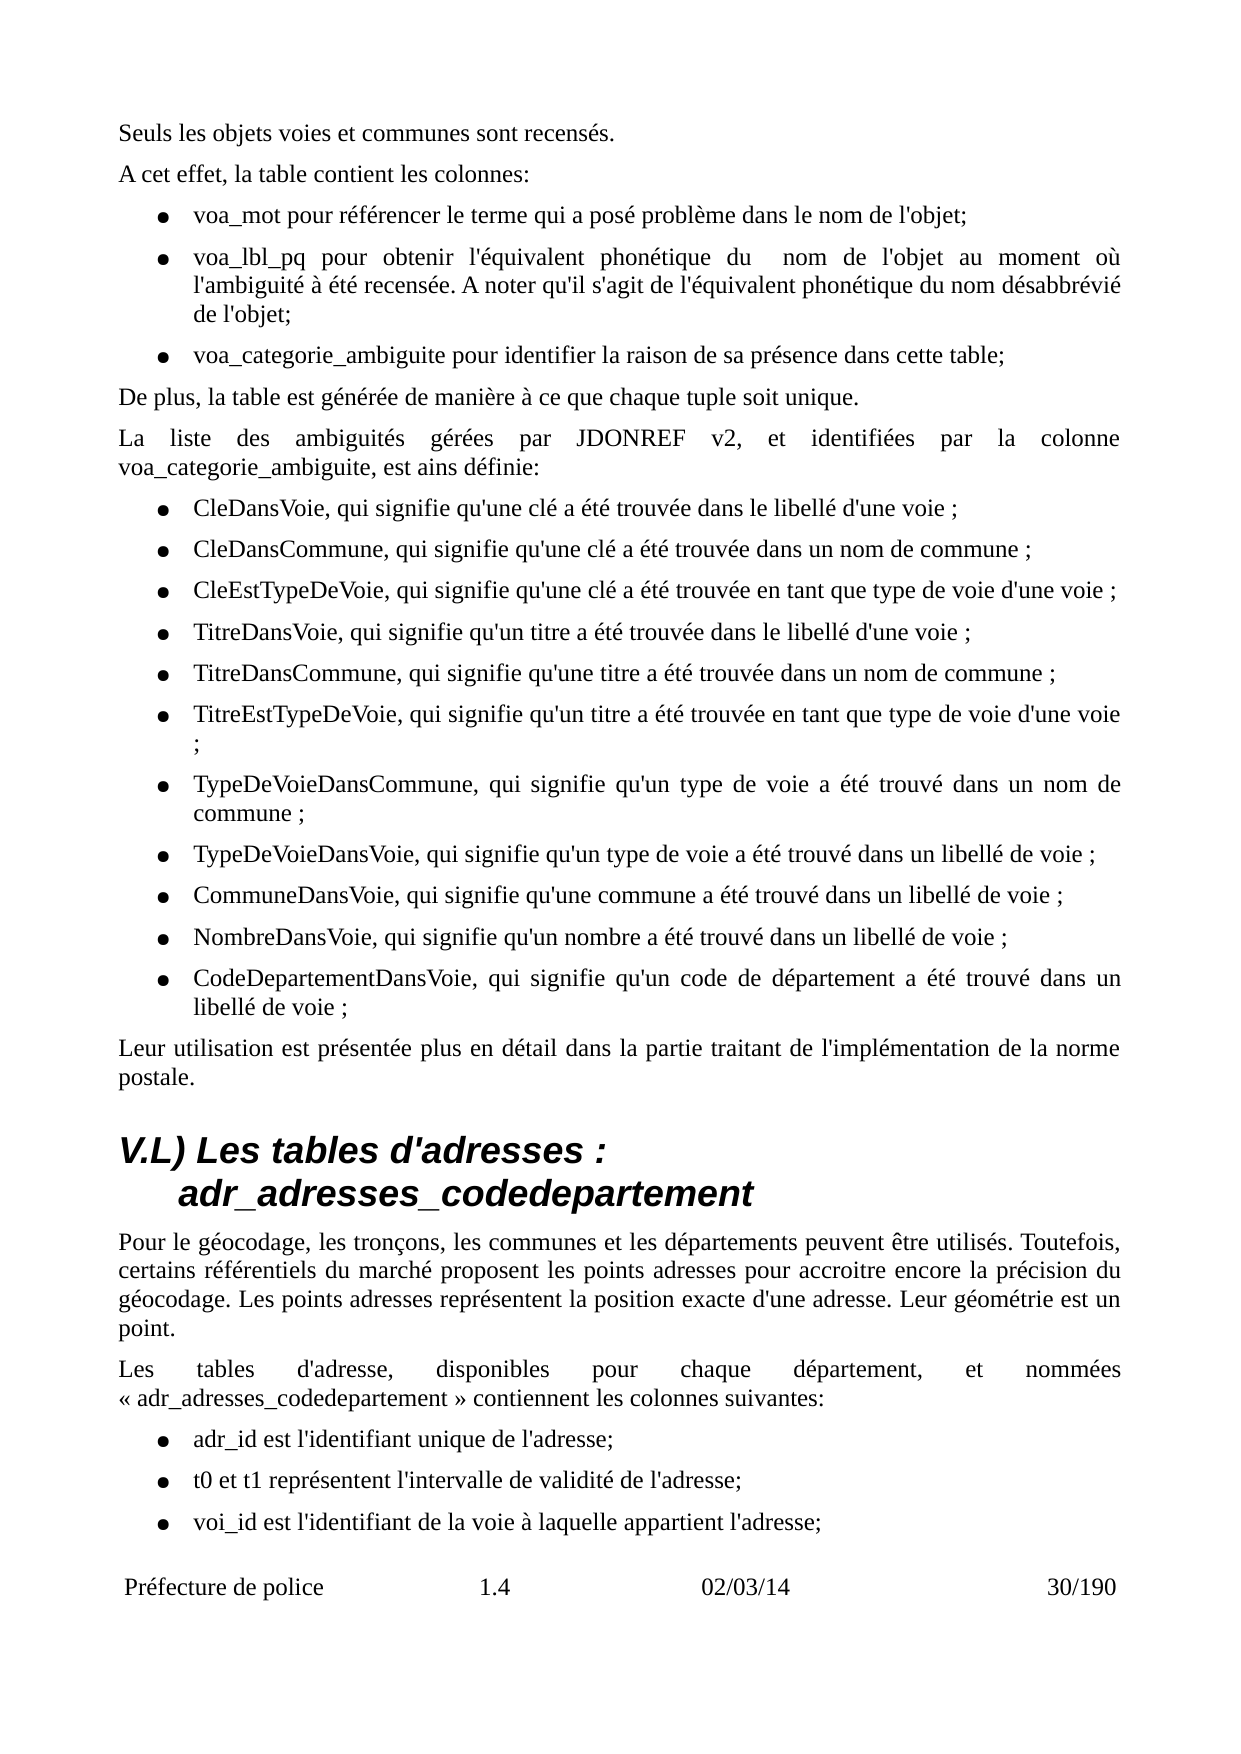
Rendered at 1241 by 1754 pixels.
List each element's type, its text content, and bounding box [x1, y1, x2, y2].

list t0 et t1 représentent l'intervalle de validité de l'adresse; [156, 1466, 1122, 1494]
list voa_lbl_pq pour obtenir l'équivalent phonétique du nom de l'objet au moment où l'ambiguité à été recensée. A noter qu'il s'agit de l'équivalent phonétique du nom désabbrévié de l'objet; [156, 242, 1122, 328]
list CommuneDansVoie, qui signifie qu'une commune a été trouvé dans un libellé de voie ; [156, 881, 1122, 909]
text La liste des ambiguités gérées par JDONREF v2, et identifiées par la colonne voa_categorie_ambiguite, est ains définie: [118, 423, 1122, 481]
text Seuls les objets voies et communes sont recensés. [118, 118, 1122, 147]
list voa_mot pour référencer le terme qui a posé problème dans le nom de l'objet; [156, 201, 1122, 229]
list TypeDeVoieDansCommune, qui signifie qu'un type de voie a été trouvé dans un nom de commune ; [156, 769, 1122, 827]
list voa_categorie_ambiguite pour identifier la raison de sa présence dans cette table; [156, 341, 1122, 369]
list NombreDansVoie, qui signifie qu'un nombre a été trouvé dans un libellé de voie ; [156, 922, 1122, 951]
list CleEstTypeDeVoie, qui signifie qu'une clé a été trouvée en tant que type de voie d'une voie ; [156, 576, 1122, 604]
list voi_id est l'identifiant de la voie à laquelle appartient l'adresse; [156, 1507, 1122, 1536]
list TitreDansVoie, qui signifie qu'un titre a été trouvée dans le libellé d'une voie ; [156, 617, 1122, 646]
list CodeDepartementDansVoie, qui signifie qu'un code de département a été trouvé dans un libellé de voie ; [156, 963, 1122, 1021]
list CleDansCommune, qui signifie qu'une clé a été trouvée dans un nom de commune ; [156, 534, 1122, 563]
text Leur utilisation est présentée plus en détail dans la partie traitant de l'implémentation de la norme postale. [118, 1033, 1122, 1091]
subtitle Les tables d'adresses : adr_adresses_codedepartement [118, 1128, 1122, 1214]
text Pour le géocodage, les tronçons, les communes et les départements peuvent être utilisés. Toutefois, certains référentiels du marché proposent les points adresses pour accroitre encore la précision du géocodage. Les points adresses représentent la position exacte d'une adresse. Leur géométrie est un point. [118, 1227, 1122, 1342]
text De plus, la table est générée de manière à ce que chaque tuple soit unique. [118, 382, 1122, 411]
list TitreDansCommune, qui signifie qu'une titre a été trouvée dans un nom de commune ; [156, 658, 1122, 687]
list adr_id est l'identifiant unique de l'adresse; [156, 1424, 1122, 1453]
list CleDansVoie, qui signifie qu'une clé a été trouvée dans le libellé d'une voie ; [156, 493, 1122, 522]
list TypeDeVoieDansVoie, qui signifie qu'un type de voie a été trouvé dans un libellé de voie ; [156, 839, 1122, 868]
list TitreEstTypeDeVoie, qui signifie qu'un titre a été trouvée en tant que type de voie d'une voie ; [156, 699, 1122, 757]
text Les tables d'adresse, disponibles pour chaque département, et nommées « adr_adresses_codedepartement » contiennent les colonnes suivantes: [118, 1354, 1122, 1412]
text A cet effet, la table contient les colonnes: [118, 159, 1122, 188]
